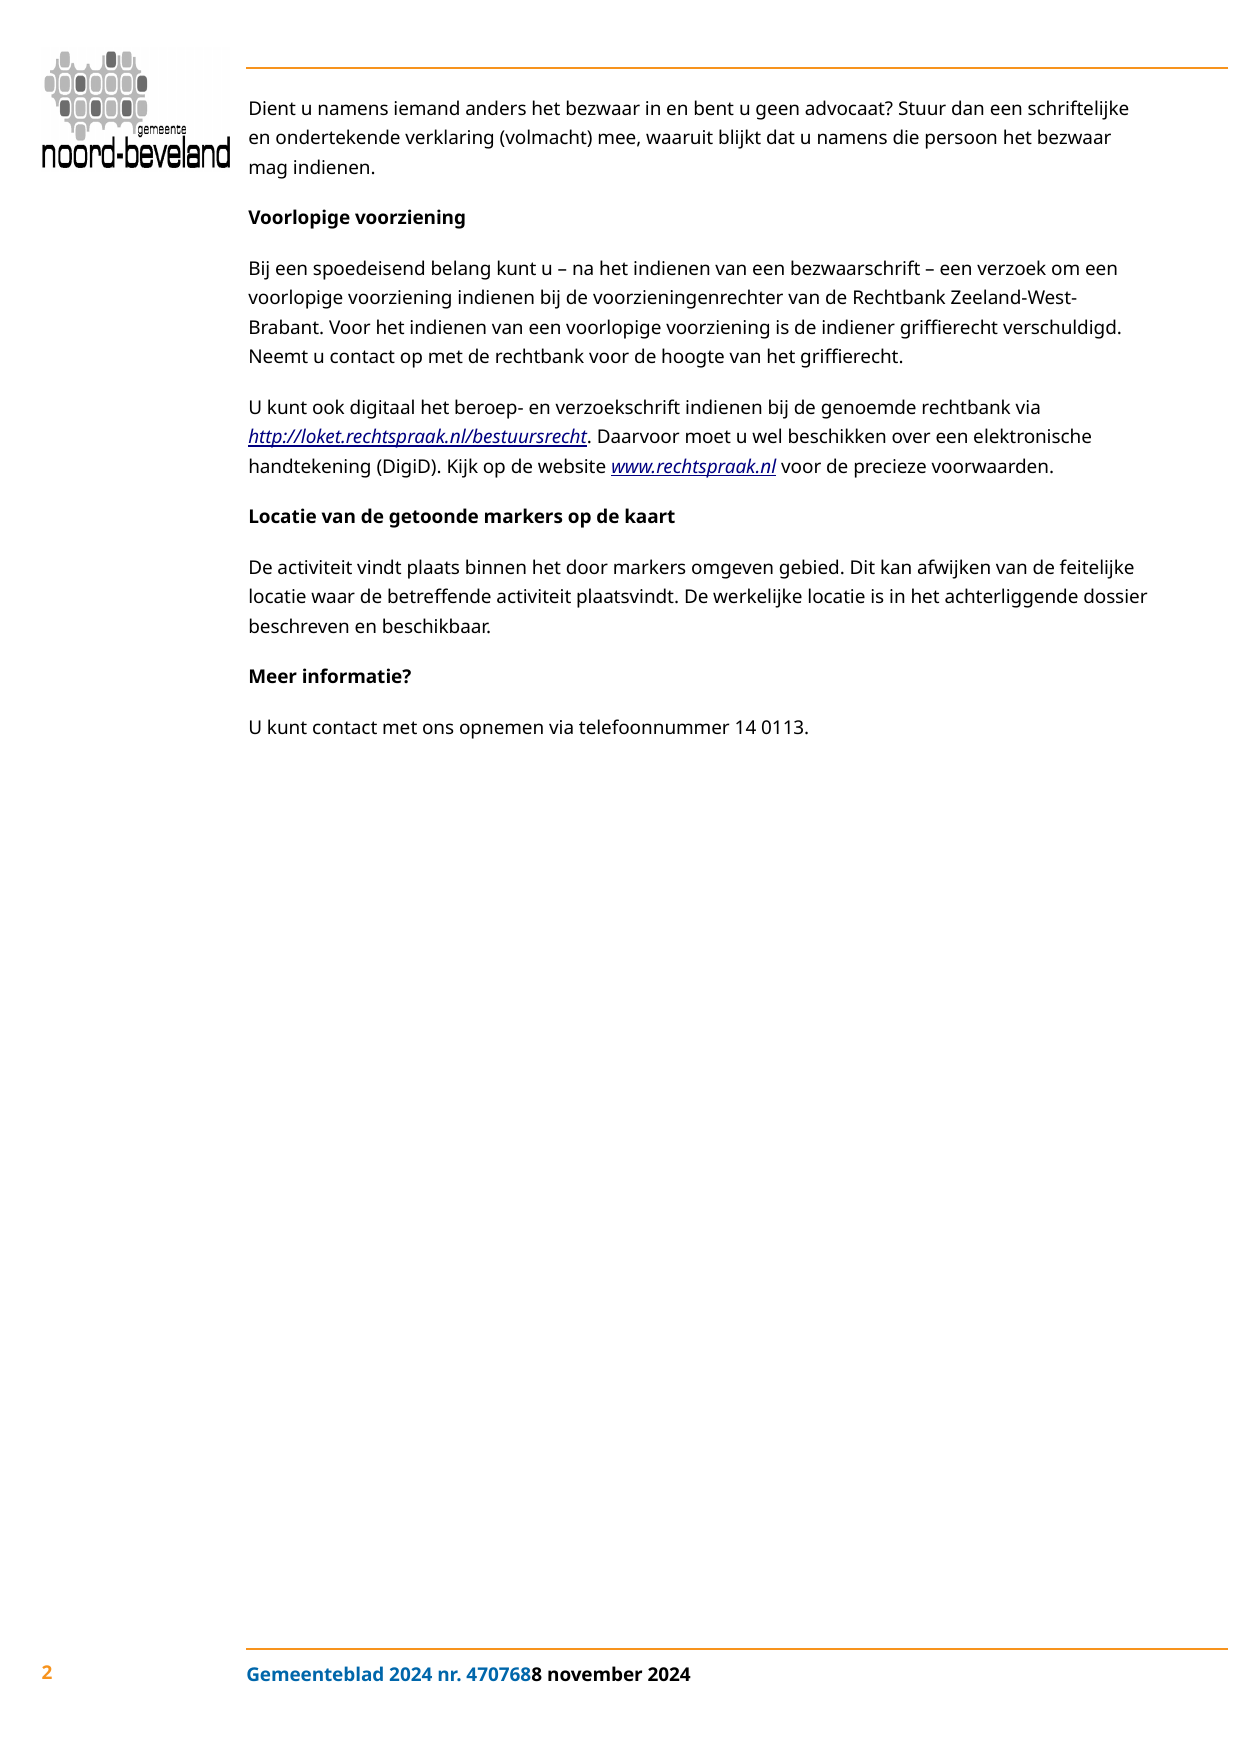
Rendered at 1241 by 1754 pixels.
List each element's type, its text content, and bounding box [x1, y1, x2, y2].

text Locatie van de getoonde markers op de kaart [248, 503, 1152, 529]
text Dient u namens iemand anders het bezwaar in en bent u geen advocaat? Stuur dan een schriftelijke en ondertekende verklaring (volmacht) mee, waaruit blijkt dat u namens die persoon het bezwaar mag indienen. [248, 95, 1152, 180]
text De activiteit vindt plaats binnen het door markers omgeven gebied. Dit kan afwijken van de feitelijke locatie waar de betreffende activiteit plaatsvindt. De werkelijke locatie is in het achterliggende dossier beschreven en beschikbaar. [248, 554, 1152, 639]
picture [41, 47, 231, 172]
text U kunt ook digitaal het beroep- en verzoekschrift indienen bij de genoemde rechtbank via http://loket.rechtspraak.nl/bestuursrecht. Daarvoor moet u wel beschikken over een elektronische handtekening (DigiD). Kijk op de website www.rechtspraak.nl voor de precieze voorwaarden. [248, 394, 1152, 479]
text Bij een spoedeisend belang kunt u – na het indienen van een bezwaarschrift – een verzoek om een voorlopige voorziening indienen bij de voorzieningenrechter van de Rechtbank Zeeland-West-Brabant. Voor het indienen van een voorlopige voorziening is de indiener griffierecht verschuldigd. Neemt u contact op met de rechtbank voor de hoogte van het griffierecht. [248, 255, 1152, 369]
text Voorlopige voorziening [248, 204, 1152, 230]
text Meer informatie? [248, 663, 1152, 689]
text U kunt contact met ons opnemen via telefoonnummer 14 0113. [248, 714, 1152, 740]
